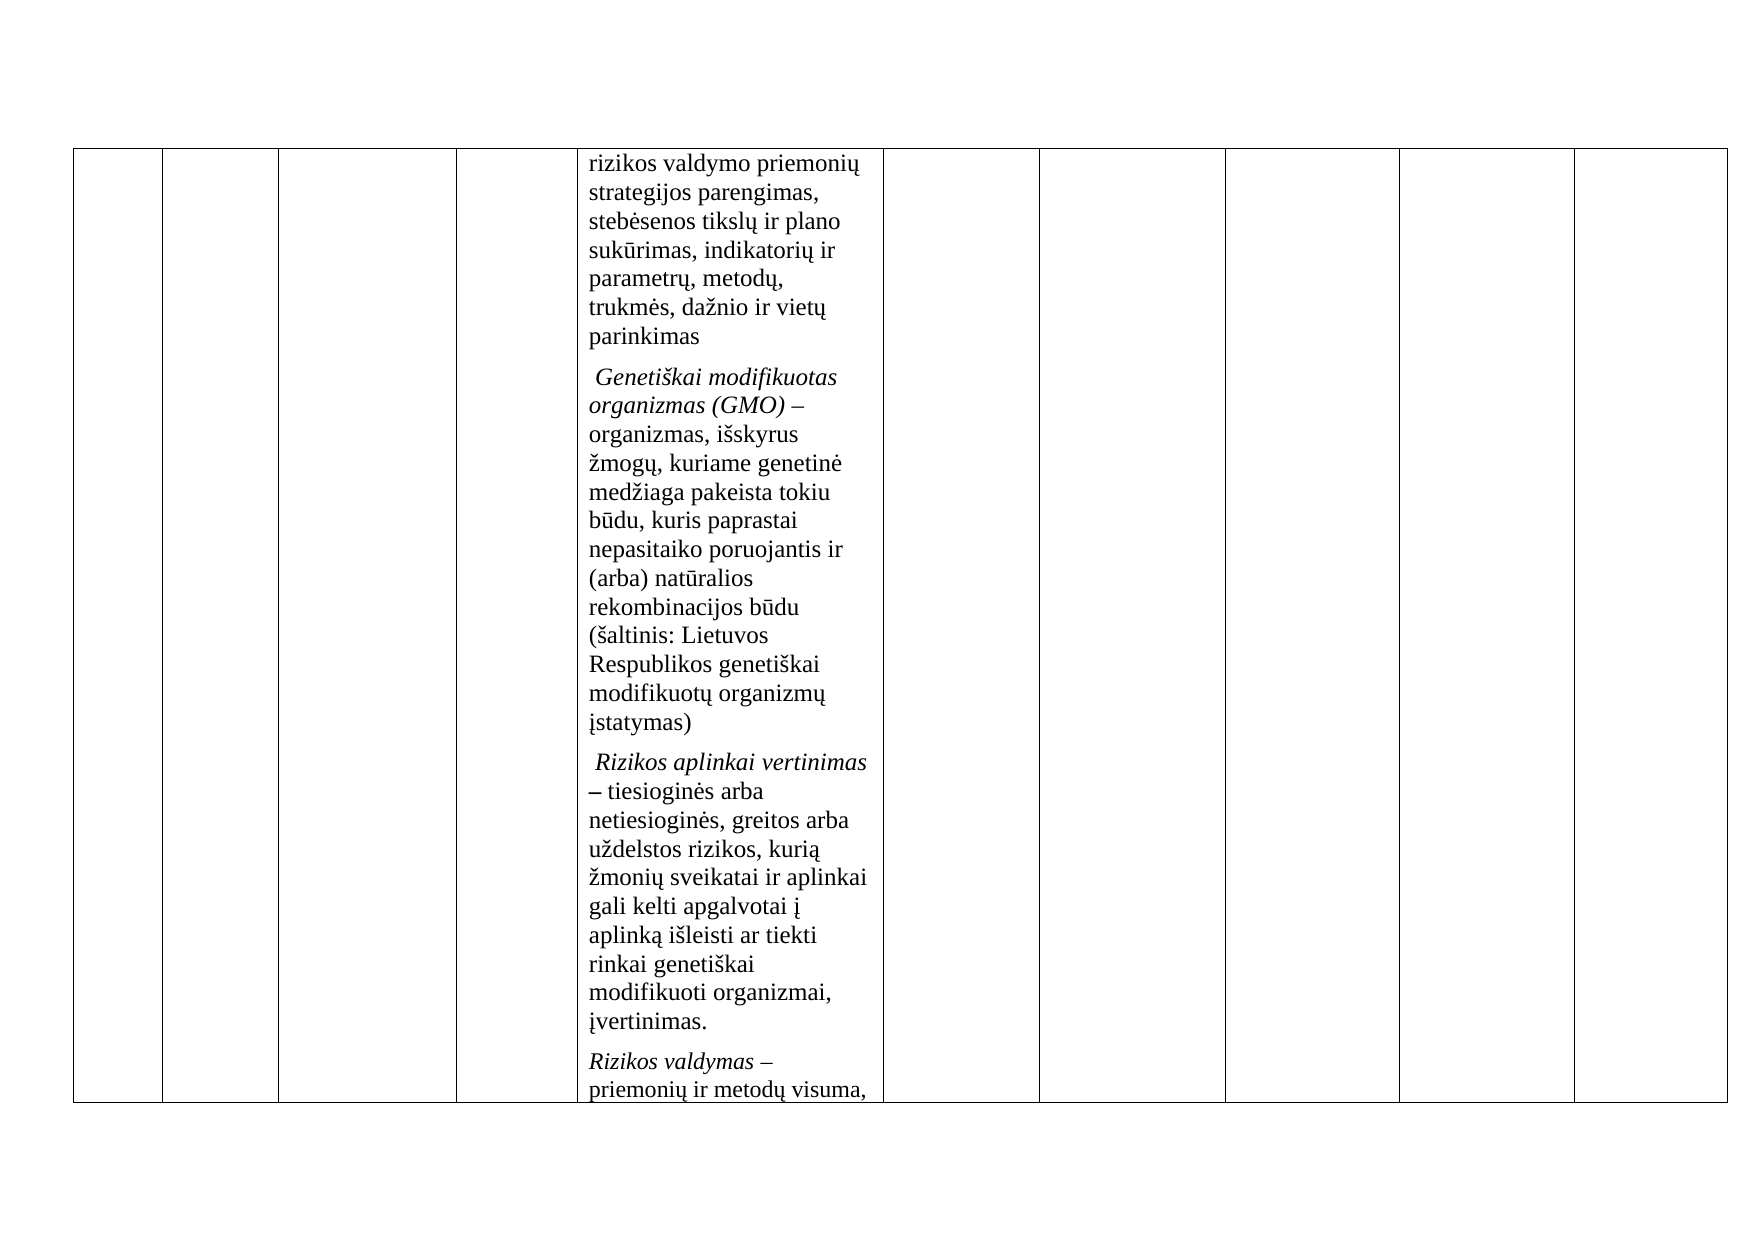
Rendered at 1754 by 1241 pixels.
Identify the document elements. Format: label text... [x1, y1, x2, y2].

table_cell [884, 149, 1039, 1102]
table_cell [279, 149, 456, 1102]
table_cell [1575, 149, 1727, 1102]
table_cell [457, 149, 577, 1102]
table_cell [1040, 149, 1225, 1102]
table_cell [74, 149, 162, 1102]
table_cell [1400, 149, 1574, 1102]
table_cell [163, 149, 278, 1102]
table_cell rizikos valdymo priemonių strategijos parengimas, stebėsenos tikslų ir plano sukūrimas, indikatorių ir parametrų, metodų, trukmės, dažnio ir vietų parinkimas Genetiškai modifikuotas organizmas (GMO) – organizmas, išskyrus žmogų, kuriame genetinė medžiaga pakeista tokiu būdu, kuris paprastai nepasitaiko poruojantis ir (arba) natūralios rekombinacijos būdu (šaltinis: Lietuvos Respublikos genetiškai modifikuotų organizmų įstatymas) Rizikos aplinkai vertinimas – tiesioginės arba netiesioginės, greitos arba uždelstos rizikos, kurią žmonių sveikatai ir aplinkai gali kelti apgalvotai į aplinką išleisti ar tiekti rinkai genetiškai modifikuoti organizmai, įvertinimas. Rizikos valdymas – priemonių ir metodų visuma, [578, 149, 883, 1102]
table_cell [1226, 149, 1399, 1102]
